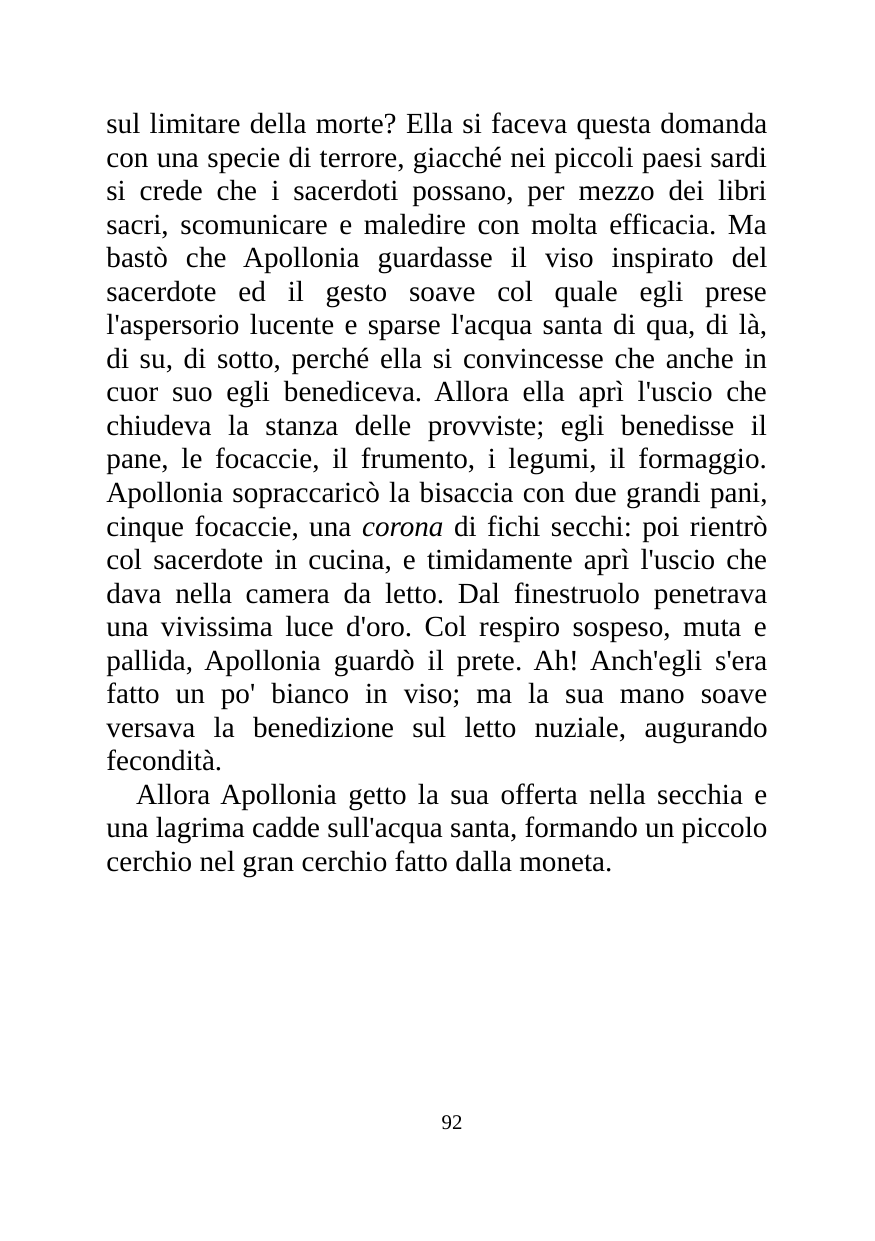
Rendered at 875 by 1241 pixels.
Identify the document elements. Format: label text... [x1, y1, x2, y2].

text sul limitare della morte? Ella si faceva questa domanda con una specie di terrore, giacché nei piccoli paesi sardi si crede che i sacerdoti possano, per mezzo dei libri sacri, scomunicare e maledire con molta efficacia. Ma bastò che Apollonia guardasse il viso inspirato del sacerdote ed il gesto soave col quale egli prese l'aspersorio lucente e sparse l'acqua santa di qua, di là, di su, di sotto, perché ella si convincesse che anche in cuor suo egli benediceva. Allora ella aprì l'uscio che chiudeva la stanza delle provviste; egli benedisse il pane, le focaccie, il frumento, i legumi, il formaggio. Apollonia sopraccaricò la bisaccia con due grandi pani, cinque focaccie, una corona di fichi secchi: poi rientrò col sacerdote in cucina, e timidamente aprì l'uscio che dava nella camera da letto. Dal finestruolo penetrava una vivissima luce d'oro. Col respiro sospeso, muta e pallida, Apollonia guardò il prete. Ah! Anch'egli s'era fatto un po' bianco in viso; ma la sua mano soave versava la benedizione sul letto nuziale, augurando fecondità. [106, 106, 768, 777]
text Allora Apollonia getto la sua offerta nella secchia e una lagrima cadde sull'acqua santa, formando un piccolo cerchio nel gran cerchio fatto dalla moneta. [106, 777, 768, 878]
